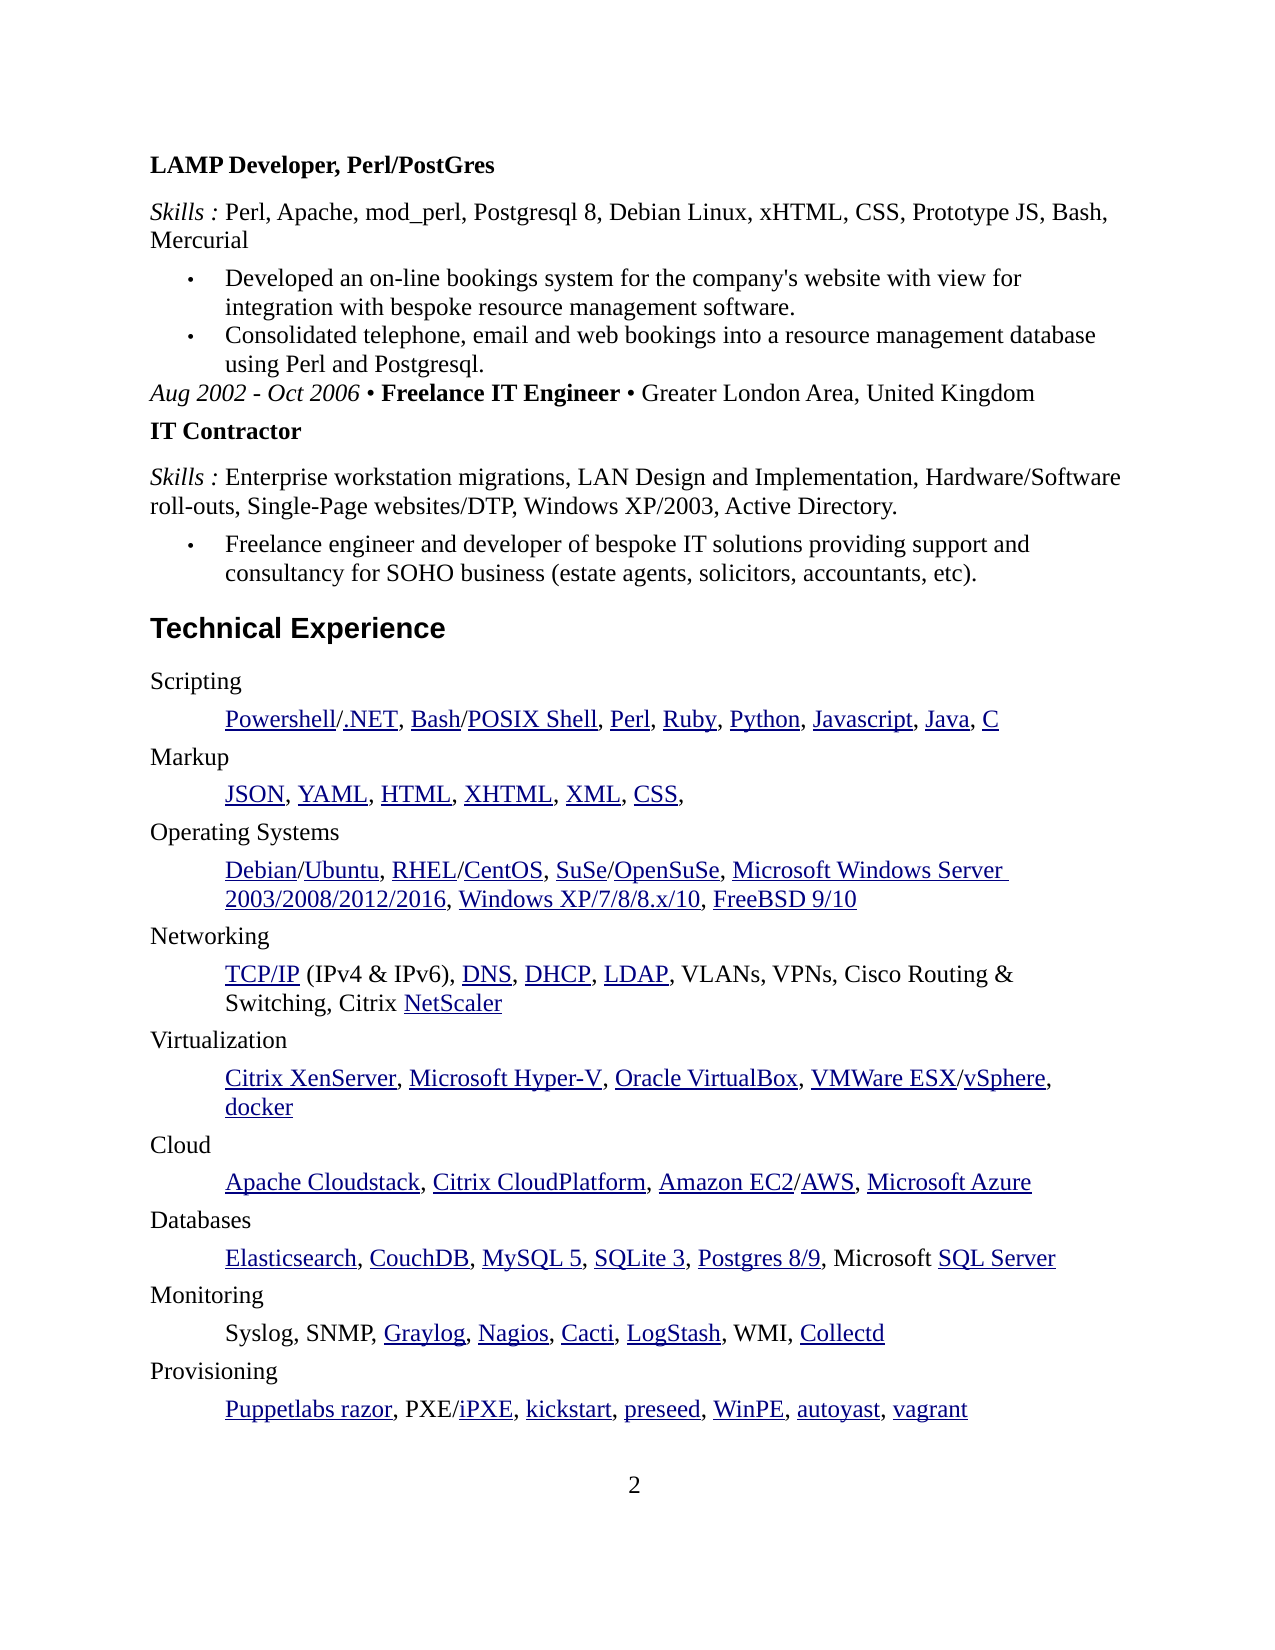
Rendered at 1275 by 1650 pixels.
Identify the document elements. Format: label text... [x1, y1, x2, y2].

text Puppetlabs razor, PXE/iPXE, kickstart, preseed, WinPE, autoyast, vagrant [225, 1394, 1125, 1422]
subtitle Technical Experience [150, 611, 1125, 645]
text TCP/IP (IPv4 & IPv6), DNS, DHCP, LDAP, VLANs, VPNs, Cisco Routing & Switching, Citrix NetScaler [225, 959, 1125, 1017]
text Citrix XenServer, Microsoft Hyper-V, Oracle VirtualBox, VMWare ESX/vSphere, docker [225, 1063, 1125, 1121]
text Powershell/.NET, Bash/POSIX Shell, Perl, Ruby, Python, Javascript, Java, C [225, 704, 1125, 733]
text Aug 2002 - Oct 2006 • Freelance IT Engineer • Greater London Area, United Kingdom [150, 378, 1125, 407]
list Developed an on-line bookings system for the company's website with view for integration with bespoke resource management software. [187, 263, 1125, 321]
text LAMP Developer, Perl/PostGres [150, 150, 1125, 179]
text IT Contractor [150, 416, 1125, 444]
text JSON, YAML, HTML, XHTML, XML, CSS, [225, 779, 1125, 808]
text Operating Systems [150, 817, 1125, 846]
text Monitoring [150, 1281, 1125, 1309]
text Skills : Perl, Apache, mod_perl, Postgresql 8, Debian Linux, xHTML, CSS, Prototype JS, Bash, Mercurial [150, 197, 1125, 254]
text Scripting [150, 666, 1125, 695]
text Markup [150, 742, 1125, 771]
text Elasticsearch, CouchDB, MySQL 5, SQLite 3, Postgres 8/9, Microsoft SQL Server [225, 1243, 1125, 1272]
text Databases [150, 1205, 1125, 1234]
text Cloud [150, 1130, 1125, 1158]
text Syslog, SNMP, Graylog, Nagios, Cacti, LogStash, WMI, Collectd [225, 1318, 1125, 1347]
list Consolidated telephone, email and web bookings into a resource management database using Perl and Postgresql. [187, 321, 1125, 378]
text Debian/Ubuntu, RHEL/CentOS, SuSe/OpenSuSe, Microsoft Windows Server 2003/2008/2012/2016, Windows XP/7/8/8.x/10, FreeBSD 9/10 [225, 855, 1125, 912]
list Freelance engineer and developer of bespoke IT solutions providing support and consultancy for SOHO business (estate agents, solicitors, accountants, etc). [187, 529, 1125, 586]
text Networking [150, 921, 1125, 950]
text Apache Cloudstack, Citrix CloudPlatform, Amazon EC2/AWS, Microsoft Azure [225, 1167, 1125, 1196]
text Virtualization [150, 1026, 1125, 1054]
text Provisioning [150, 1356, 1125, 1385]
text Skills : Enterprise workstation migrations, LAN Design and Implementation, Hardware/Software roll-outs, Single-Page websites/DTP, Windows XP/2003, Active Directory. [150, 462, 1125, 520]
